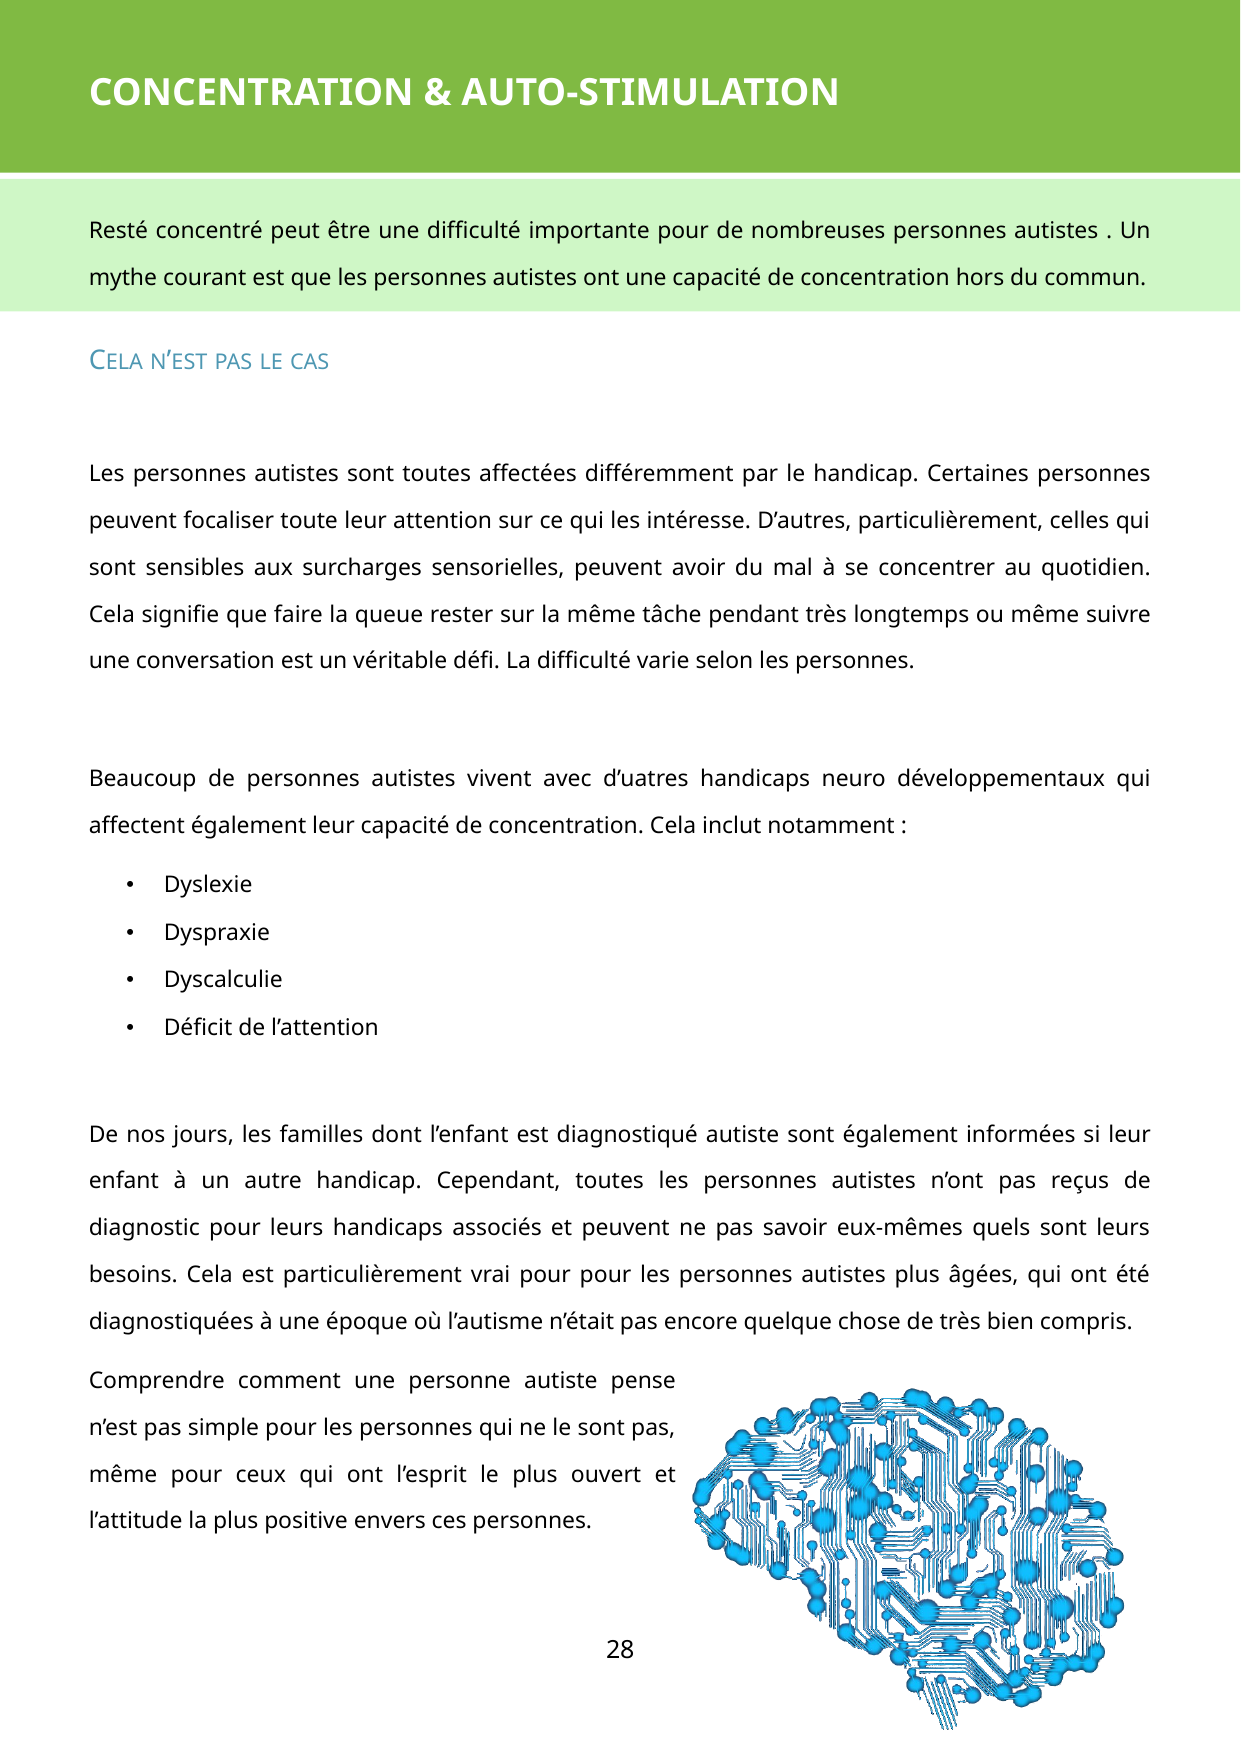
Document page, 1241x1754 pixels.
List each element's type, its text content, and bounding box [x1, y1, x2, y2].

text Beaucoup de personnes autistes vivent avec d’uatres handicaps neuro développementaux qui affectent également leur capacité de concentration. Cela inclut notamment : [88, 762, 1152, 840]
list Dyslexie [126, 868, 1152, 899]
text Les personnes autistes sont toutes affectées différemment par le handicap. Certaines personnes peuvent focaliser toute leur attention sur ce qui les intéresse. D’autres, particulièrement, celles qui sont sensibles aux surcharges sensorielles, peuvent avoir du mal à se concentrer au quotidien. Cela signifie que faire la queue rester sur la même tâche pendant très longtemps ou même suivre une conversation est un véritable défi. La difficulté varie selon les personnes. [88, 457, 1152, 676]
subtitle Cela n’est pas le cas [88, 341, 1152, 377]
text De nos jours, les familles dont l’enfant est diagnostiqué autiste sont également informées si leur enfant à un autre handicap. Cependant, toutes les personnes autistes n’ont pas reçus de diagnostic pour leurs handicaps associés et peuvent ne pas savoir eux-mêmes quels sont leurs besoins. Cela est particulièrement vrai pour pour les personnes autistes plus âgées, qui ont été diagnostiquées à une époque où l’autisme n’était pas encore quelque chose de très bien compris. [88, 1118, 1152, 1336]
list Dyspraxie [126, 915, 1152, 947]
text Comprendre comment une personne autiste pense n’est pas simple pour les personnes qui ne le sont pas, même pour ceux qui ont l’esprit le plus ouvert et l’attitude la plus positive envers ces personnes. [88, 1364, 1152, 1536]
list Dyscalculie [126, 963, 1152, 994]
picture [676, 1368, 1145, 1754]
list Déficit de l’attention [126, 1011, 1152, 1042]
